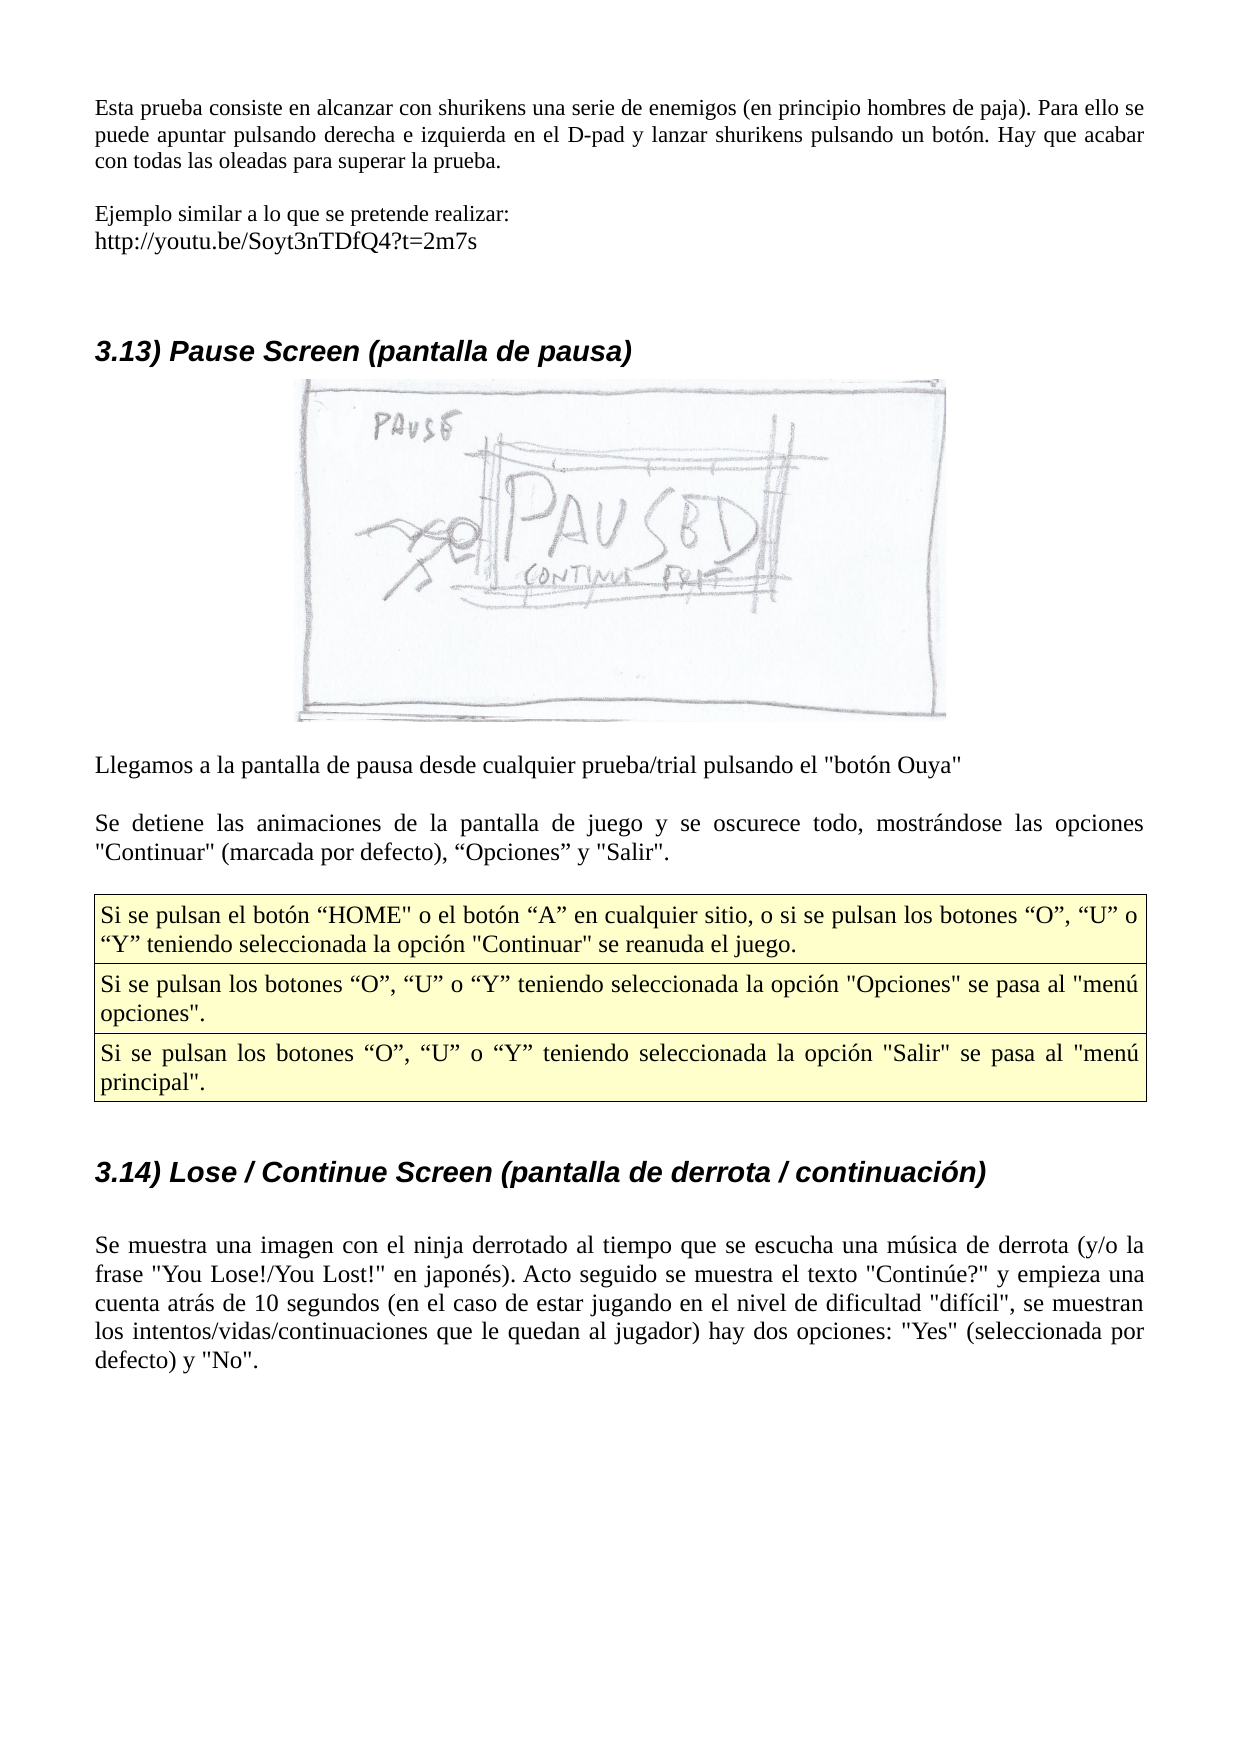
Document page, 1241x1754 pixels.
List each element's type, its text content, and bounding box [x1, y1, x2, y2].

text http://youtu.be/Soyt3nTDfQ4?t=2m7s [94, 226, 1146, 255]
picture [294, 379, 947, 722]
text Se muestra una imagen con el ninja derrotado al tiempo que se escucha una música de derrota (y/o la frase "You Lose!/You Lost!" en japonés). Acto seguido se muestra el texto "Continúe?" y empieza una cuenta atrás de 10 segundos (en el caso de estar jugando en el nivel de dificultad "difícil", se muestran los intentos/vidas/continuaciones que le quedan al jugador) hay dos opciones: "Yes" (seleccionada por defecto) y "No". [94, 1230, 1146, 1374]
text Ejemplo similar a lo que se pretende realizar: [94, 200, 1146, 226]
text Llegamos a la pantalla de pausa desde cualquier prueba/trial pulsando el "botón Ouya" [94, 751, 1146, 779]
text Esta prueba consiste en alcanzar con shurikens una serie de enemigos (en principio hombres de paja). Para ello se puede apuntar pulsando derecha e izquierda en el D-pad y lanzar shurikens pulsando un botón. Hay que acabar con todas las oleadas para superar la prueba. [94, 94, 1146, 173]
table_cell Si se pulsan los botones “O”, “U” o “Y” teniendo seleccionada la opción "Opciones" se pasa al "menú opciones". [95, 964, 1146, 1032]
text Se detiene las animaciones de la pantalla de juego y se oscurece todo, mostrándose las opciones "Continuar" (marcada por defecto), “Opciones” y "Salir". [94, 808, 1146, 866]
table_header Si se pulsan el botón “HOME" o el botón “A” en cualquier sitio, o si se pulsan los botones “O”, “U” o “Y” teniendo seleccionada la opción "Continuar" se reanuda el juego. [95, 895, 1146, 963]
subtitle 3.14) Lose / Continue Screen (pantalla de derrota / continuación) [94, 1155, 1146, 1189]
table_cell Si se pulsan los botones “O”, “U” o “Y” teniendo seleccionada la opción "Salir" se pasa al "menú principal". [95, 1034, 1146, 1101]
subtitle 3.13) Pause Screen (pantalla de pausa) [94, 334, 1146, 367]
